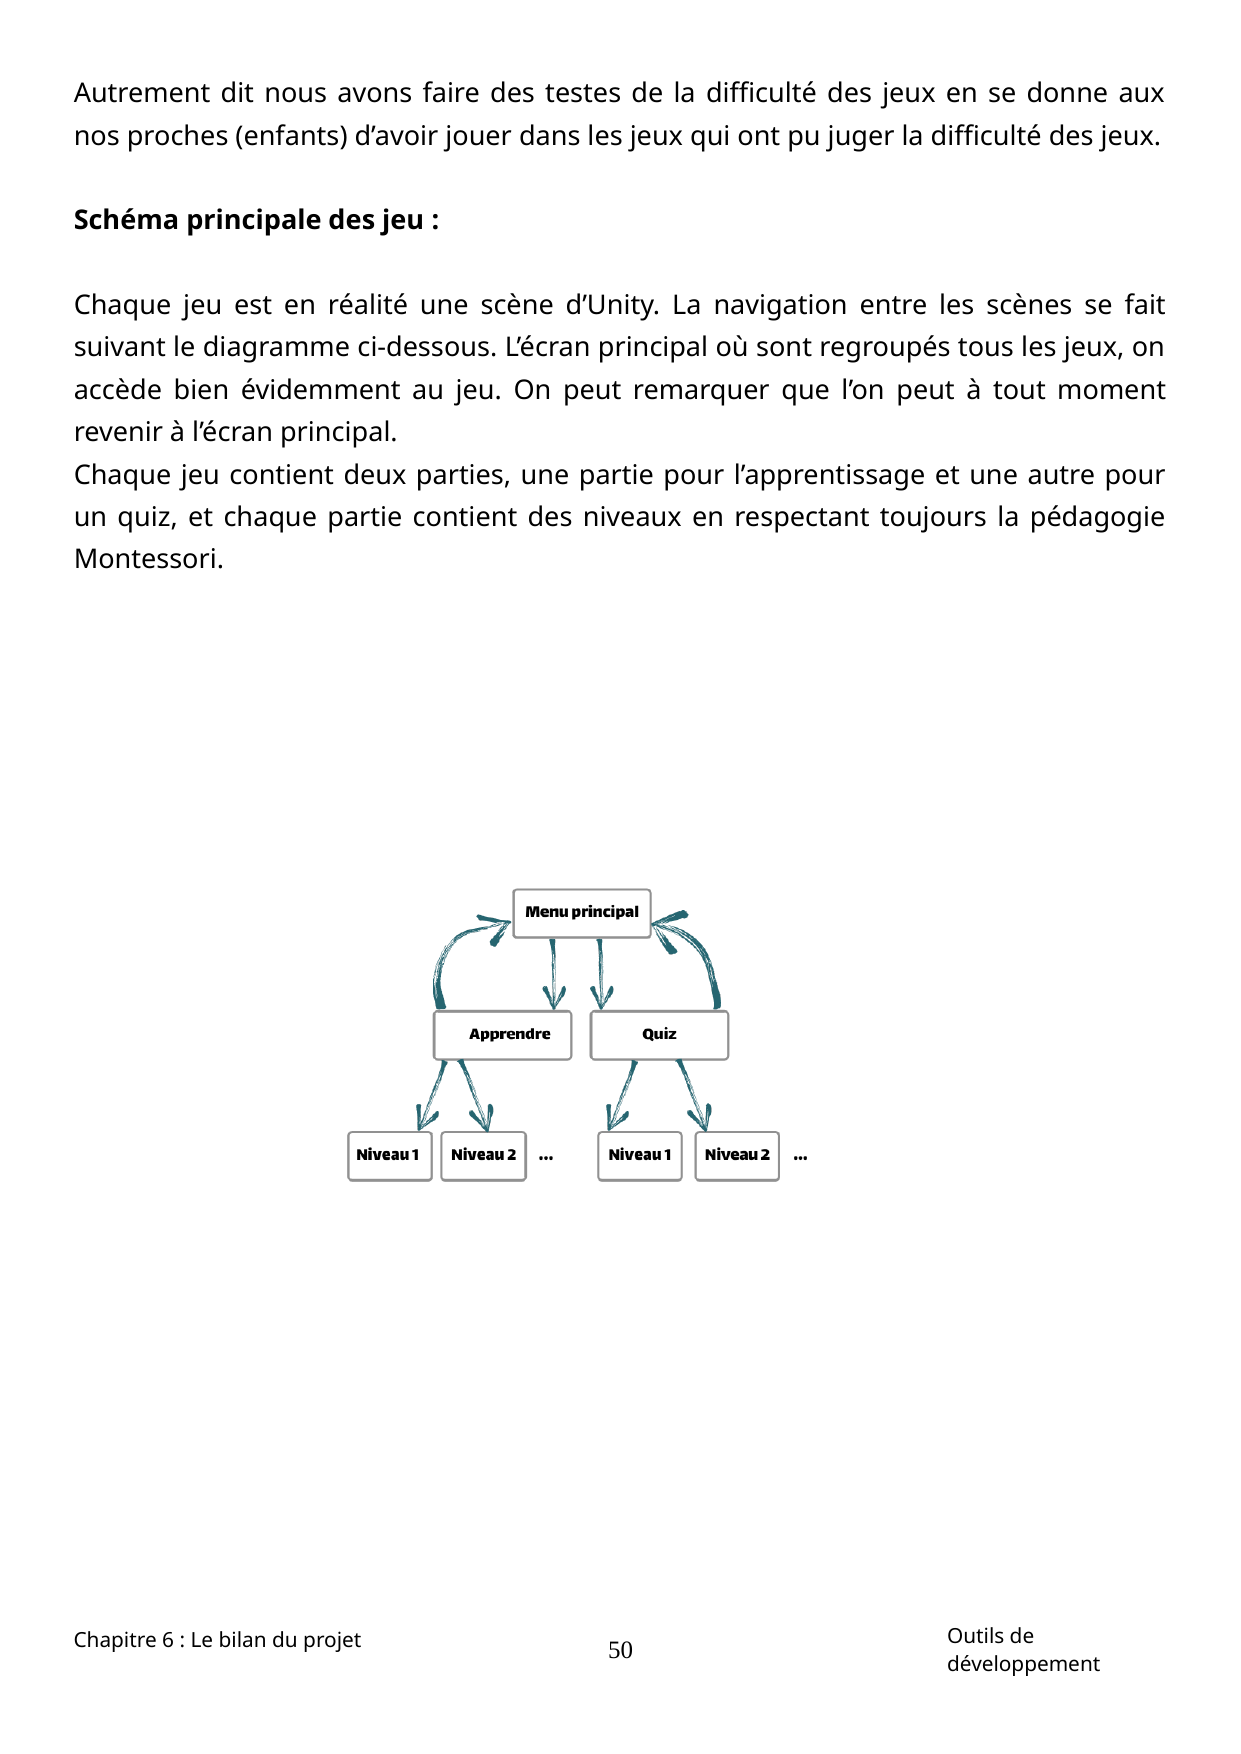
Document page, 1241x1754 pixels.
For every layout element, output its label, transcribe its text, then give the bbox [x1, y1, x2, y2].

text Chaque jeu contient deux parties, une partie pour l’apprentissage et une autre pour un quiz, et chaque partie contient des niveaux en respectant toujours la pédagogie Montessori. [73, 455, 1167, 577]
picture [325, 807, 853, 1335]
text Chaque jeu est en réalité une scène d’Unity. La navigation entre les scènes se fait suivant le diagramme ci-dessous. L’écran principal où sont regroupés tous les jeux, on accède bien évidemment au jeu. On peut remarquer que l’on peut à tout moment revenir à l’écran principal. [73, 286, 1167, 449]
text Autrement dit nous avons faire des testes de la difficulté des jeux en se donne aux nos proches (enfants) d’avoir jouer dans les jeux qui ont pu juger la difficulté des jeux. [73, 73, 1167, 153]
text Schéma principale des jeu : [73, 201, 1167, 238]
